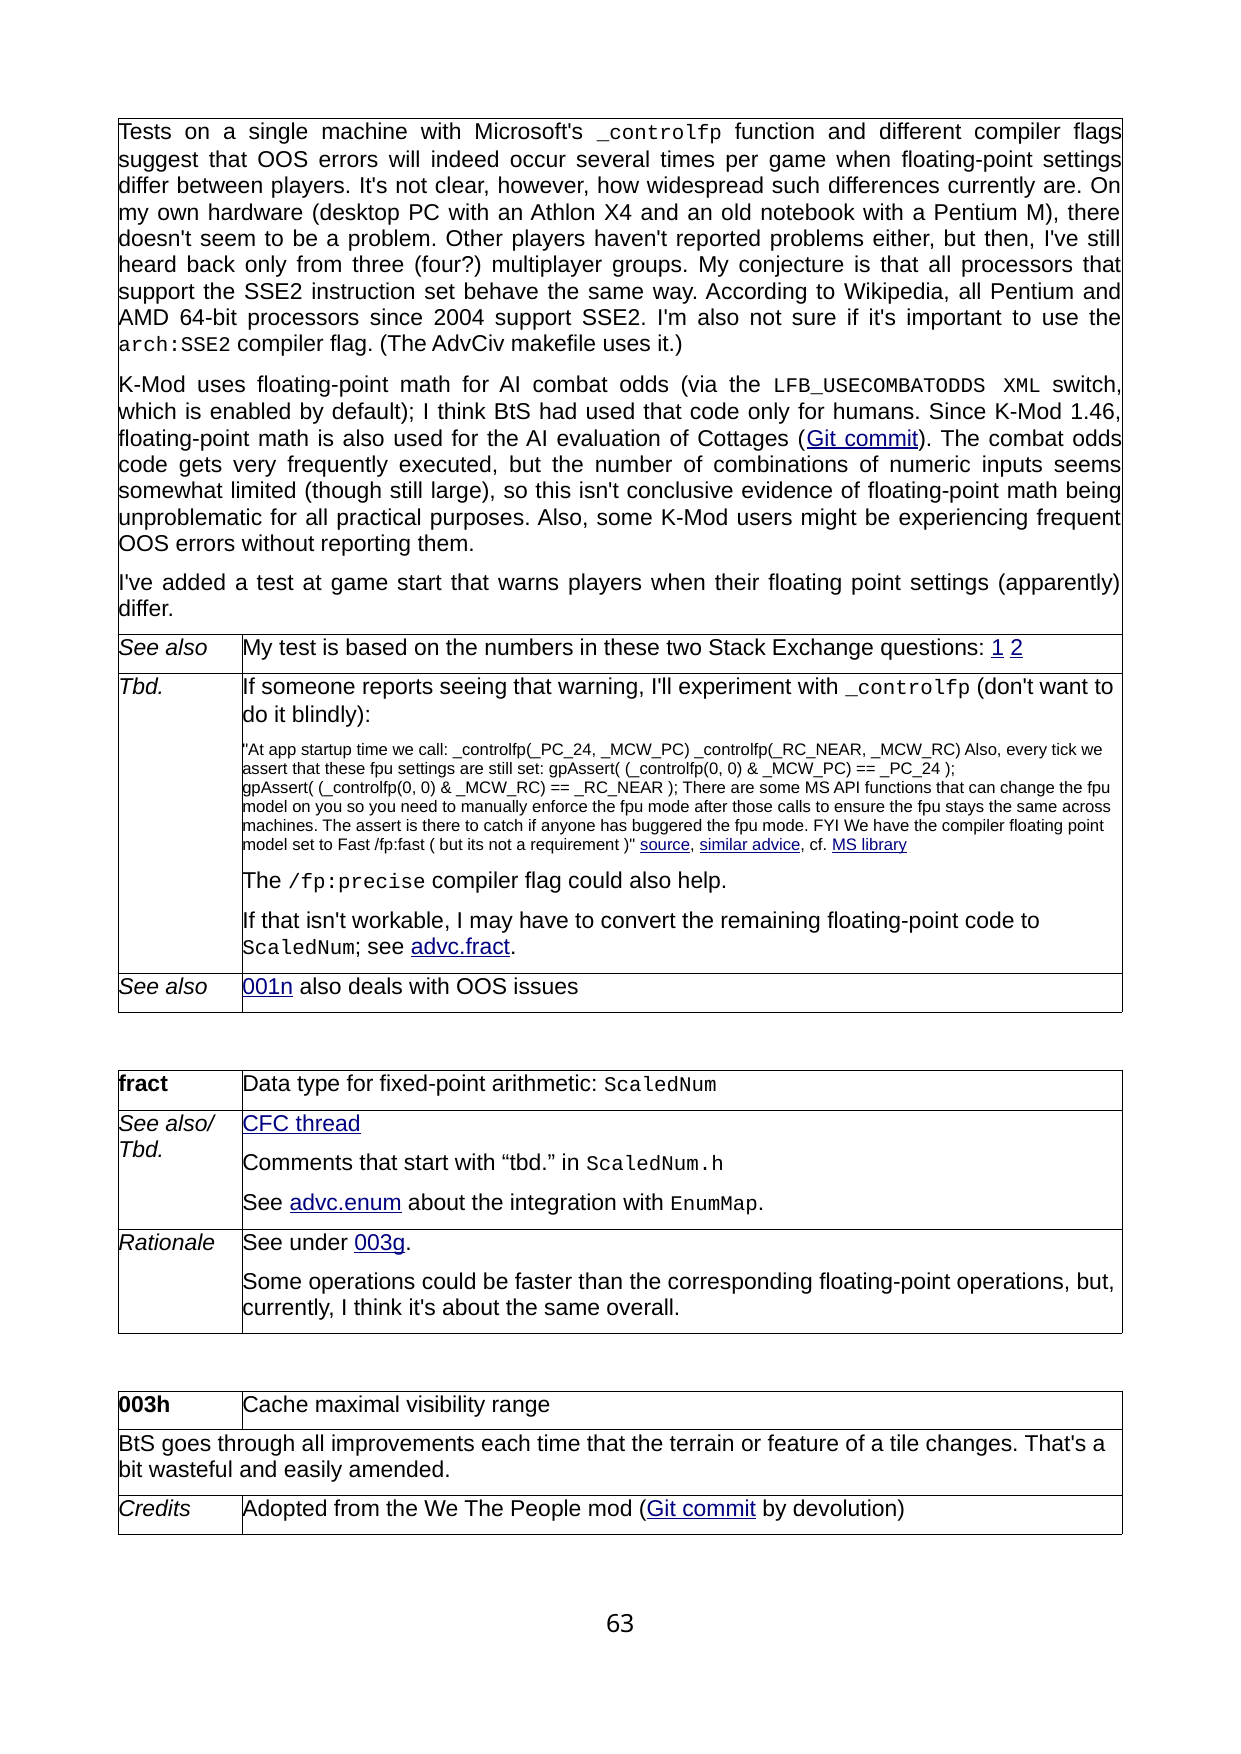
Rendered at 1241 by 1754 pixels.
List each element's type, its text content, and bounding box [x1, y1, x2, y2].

table_cell CFC thread Comments that start with “tbd.” in ScaledNum.h See advc.enum about the integration with EnumMap. [243, 1111, 1122, 1229]
table_cell Rationale [119, 1230, 242, 1333]
table_cell 001n also deals with OOS issues [243, 974, 1122, 1012]
table_cell Credits [119, 1496, 242, 1533]
table_header 003h [119, 1392, 242, 1429]
table_cell My test is based on the numbers in these two Stack Exchange questions: 1 2 [243, 635, 1122, 673]
table_cell BtS goes through all improvements each time that the terrain or feature of a tile changes. That's a bit wasteful and easily amended. [119, 1430, 1122, 1494]
table_cell See also [119, 974, 242, 1012]
table_cell See also [119, 635, 242, 673]
table_cell Tbd. [119, 674, 242, 973]
table_cell See also/ Tbd. [119, 1111, 242, 1229]
table_cell If someone reports seeing that warning, I'll experiment with _controlfp (don't want to do it blindly): "At app startup time we call: _controlfp(_PC_24, _MCW_PC) _controlfp(_RC_NEAR, _MCW_RC) Also, every tick we assert that these fpu settings are still set: gpAssert( (_controlfp(0, 0) & _MCW_PC) == _PC_24 ); gpAssert( (_controlfp(0, 0) & _MCW_RC) == _RC_NEAR ); There are some MS API functions that can change the fpu model on you so you need to manually enforce the fpu mode after those calls to ensure the fpu stays the same across machines. The assert is there to catch if anyone has buggered the fpu mode. FYI We have the compiler floating point model set to Fast /fp:fast ( but its not a requirement )" source, similar advice, cf. MS library The /fp:precise compiler flag could also help. If that isn't workable, I may have to convert the remaining floating-point code to ScaledNum; see advc.fract. [243, 674, 1122, 973]
table_cell Tests on a single machine with Microsoft's _controlfp function and different compiler flags suggest that OOS errors will indeed occur several times per game when floating-point settings differ between players. It's not clear, however, how widespread such differences currently are. On my own hardware (desktop PC with an Athlon X4 and an old notebook with a Pentium M), there doesn't seem to be a problem. Other players haven't reported problems either, but then, I've still heard back only from three (four?) multiplayer groups. My conjecture is that all processors that support the SSE2 instruction set behave the same way. According to Wikipedia, all Pentium and AMD 64-bit processors since 2004 support SSE2. I'm also not sure if it's important to use the arch:SSE2 compiler flag. (The AdvCiv makefile uses it.) K-Mod uses floating-point math for AI combat odds (via the LFB_USECOMBATODDS XML switch, which is enabled by default); I think BtS had used that code only for humans. Since K-Mod 1.46, floating-point math is also used for the AI evaluation of Cottages (Git commit). The combat odds code gets very frequently executed, but the number of combinations of numeric inputs seems somewhat limited (though still large), so this isn't conclusive evidence of floating-point math being unproblematic for all practical purposes. Also, some K-Mod users might be experiencing frequent OOS errors without reporting them. I've added a test at game start that warns players when their floating point settings (apparently) differ. [119, 119, 1122, 634]
table_cell See under 003g. Some operations could be faster than the corresponding floating-point operations, but, currently, I think it's about the same overall. [243, 1230, 1122, 1333]
table_header Cache maximal visibility range [243, 1392, 1122, 1429]
table_header fract [119, 1071, 242, 1110]
table_header Data type for fixed-point arithmetic: ScaledNum [243, 1071, 1122, 1110]
table_cell Adopted from the We The People mod (Git commit by devolution) [243, 1496, 1122, 1533]
